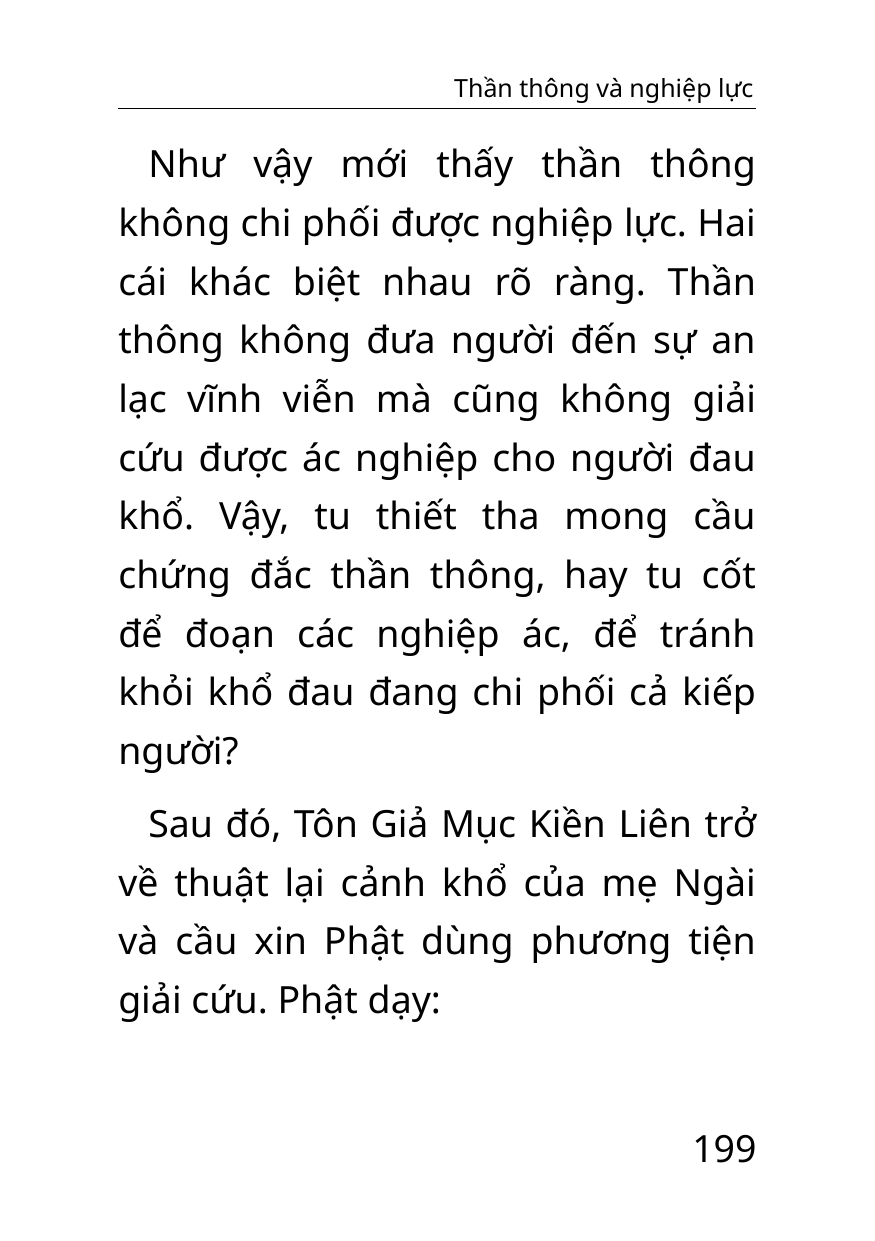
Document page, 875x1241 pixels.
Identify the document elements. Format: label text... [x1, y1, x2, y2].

text Như vậy mới thấy thần thông không chi phối được nghiệp lực. Hai cái khác biệt nhau rõ ràng. Thần thông không đưa người đến sự an lạc vĩnh viễn mà cũng không giải cứu được ác nghiệp cho người đau khổ. Vậy, tu thiết tha mong cầu chứng đắc thần thông, hay tu cốt để đoạn các nghiệp ác, để tránh khỏi khổ đau đang chi phối cả kiếp người? [118, 138, 756, 775]
text Sau đó, Tôn Giả Mục Kiền Liên trở về thuật lại cảnh khổ của mẹ Ngài và cầu xin Phật dùng phương tiện giải cứu. Phật dạy: [118, 797, 756, 1024]
